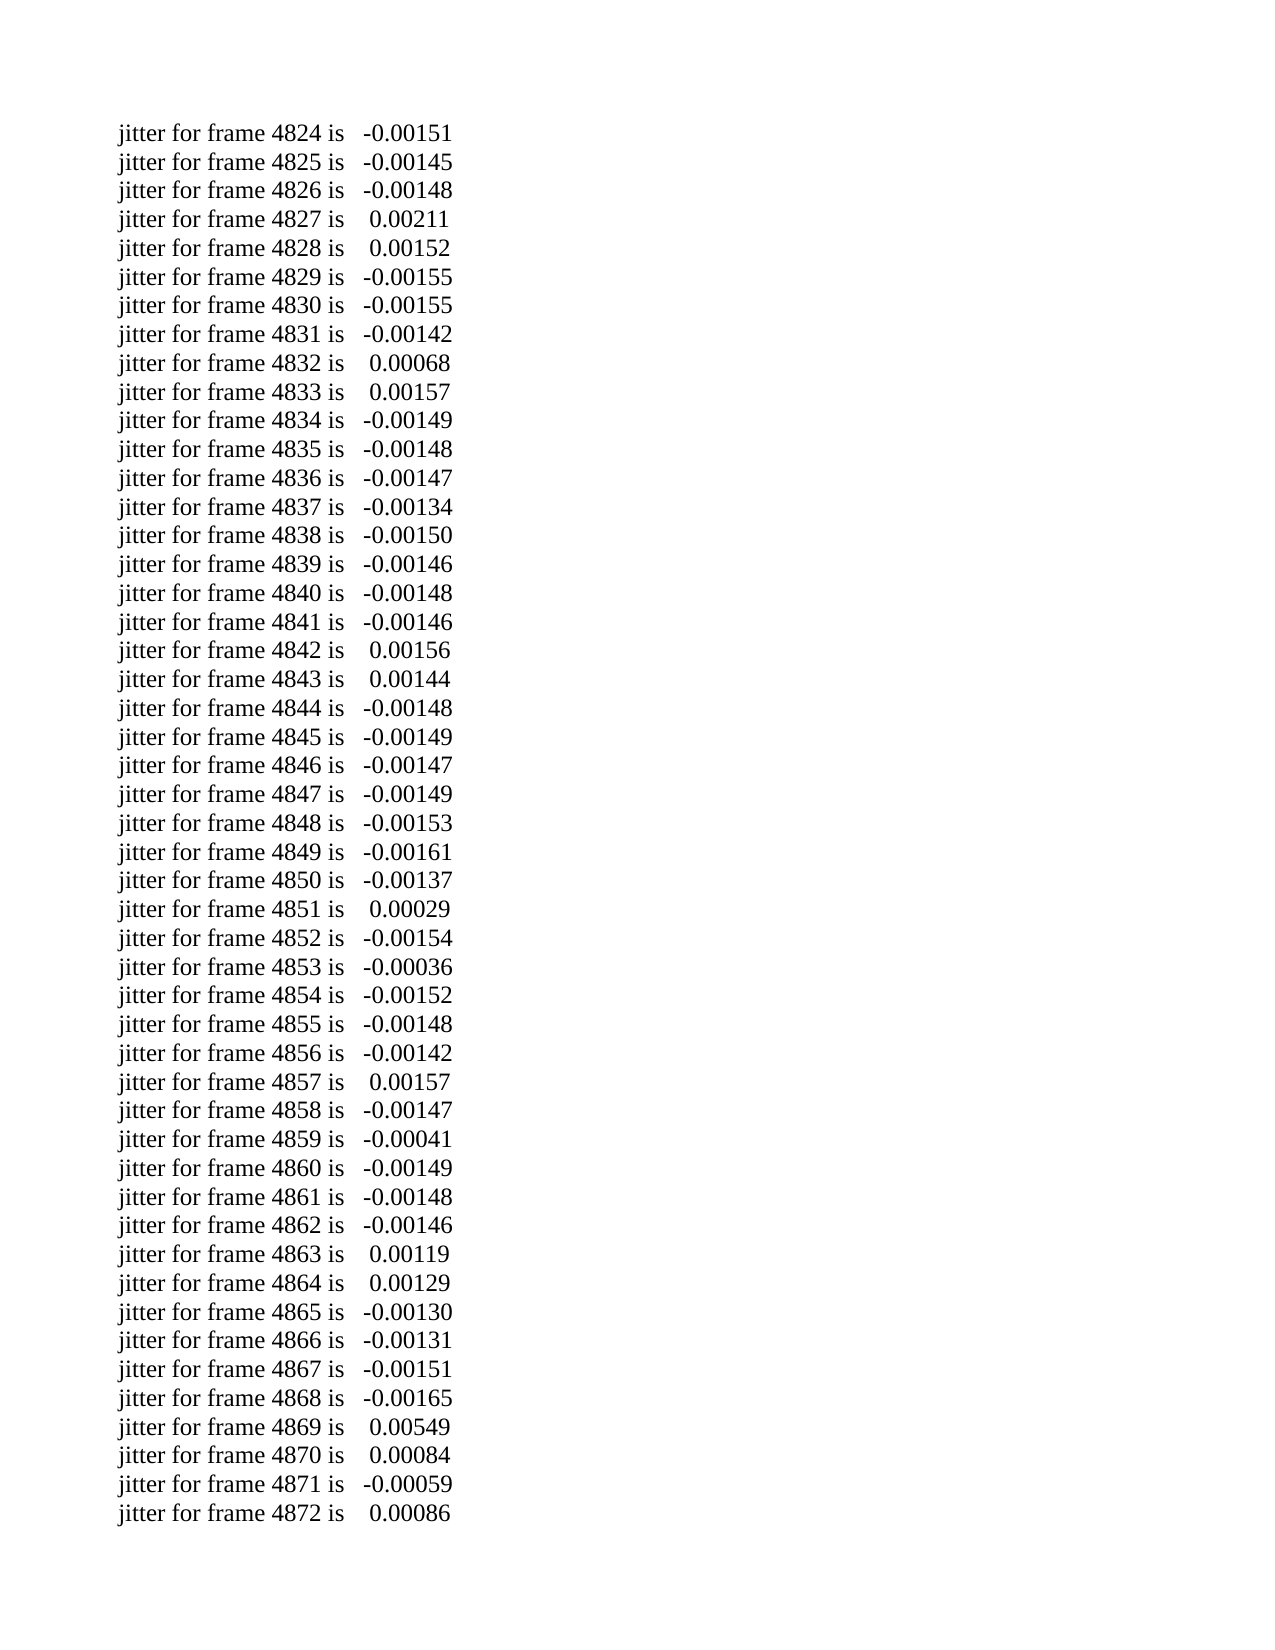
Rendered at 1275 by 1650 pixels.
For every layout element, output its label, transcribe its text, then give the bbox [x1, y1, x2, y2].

text jitter for frame 4847 is -0.00149 [118, 779, 1157, 808]
text jitter for frame 4831 is -0.00142 [118, 319, 1157, 348]
text jitter for frame 4866 is -0.00131 [118, 1326, 1157, 1354]
text jitter for frame 4825 is -0.00145 [118, 147, 1157, 176]
text jitter for frame 4826 is -0.00148 [118, 176, 1157, 204]
text jitter for frame 4853 is -0.00036 [118, 952, 1157, 981]
text jitter for frame 4870 is 0.00084 [118, 1441, 1157, 1469]
text jitter for frame 4838 is -0.00150 [118, 521, 1157, 549]
text jitter for frame 4850 is -0.00137 [118, 866, 1157, 894]
text jitter for frame 4859 is -0.00041 [118, 1124, 1157, 1153]
text jitter for frame 4871 is -0.00059 [118, 1469, 1157, 1498]
text jitter for frame 4837 is -0.00134 [118, 492, 1157, 521]
text jitter for frame 4848 is -0.00153 [118, 808, 1157, 837]
text jitter for frame 4872 is 0.00086 [118, 1498, 1157, 1527]
text jitter for frame 4829 is -0.00155 [118, 262, 1157, 291]
text jitter for frame 4839 is -0.00146 [118, 549, 1157, 578]
text jitter for frame 4824 is -0.00151 [118, 118, 1157, 147]
text jitter for frame 4861 is -0.00148 [118, 1182, 1157, 1211]
text jitter for frame 4856 is -0.00142 [118, 1038, 1157, 1067]
text jitter for frame 4869 is 0.00549 [118, 1412, 1157, 1441]
text jitter for frame 4852 is -0.00154 [118, 923, 1157, 952]
text jitter for frame 4842 is 0.00156 [118, 636, 1157, 664]
text jitter for frame 4841 is -0.00146 [118, 607, 1157, 636]
text jitter for frame 4834 is -0.00149 [118, 406, 1157, 434]
text jitter for frame 4851 is 0.00029 [118, 894, 1157, 923]
text jitter for frame 4858 is -0.00147 [118, 1096, 1157, 1124]
text jitter for frame 4844 is -0.00148 [118, 693, 1157, 722]
text jitter for frame 4854 is -0.00152 [118, 981, 1157, 1009]
text jitter for frame 4843 is 0.00144 [118, 664, 1157, 693]
text jitter for frame 4862 is -0.00146 [118, 1211, 1157, 1239]
text jitter for frame 4827 is 0.00211 [118, 204, 1157, 233]
text jitter for frame 4865 is -0.00130 [118, 1297, 1157, 1326]
text jitter for frame 4828 is 0.00152 [118, 233, 1157, 262]
text jitter for frame 4836 is -0.00147 [118, 463, 1157, 492]
text jitter for frame 4857 is 0.00157 [118, 1067, 1157, 1096]
text jitter for frame 4864 is 0.00129 [118, 1268, 1157, 1297]
text jitter for frame 4863 is 0.00119 [118, 1239, 1157, 1268]
text jitter for frame 4840 is -0.00148 [118, 578, 1157, 607]
text jitter for frame 4835 is -0.00148 [118, 434, 1157, 463]
text jitter for frame 4832 is 0.00068 [118, 348, 1157, 377]
text jitter for frame 4867 is -0.00151 [118, 1354, 1157, 1383]
text jitter for frame 4868 is -0.00165 [118, 1383, 1157, 1412]
text jitter for frame 4833 is 0.00157 [118, 377, 1157, 406]
text jitter for frame 4855 is -0.00148 [118, 1009, 1157, 1038]
text jitter for frame 4846 is -0.00147 [118, 751, 1157, 779]
text jitter for frame 4845 is -0.00149 [118, 722, 1157, 751]
text jitter for frame 4860 is -0.00149 [118, 1153, 1157, 1182]
text jitter for frame 4830 is -0.00155 [118, 291, 1157, 319]
text jitter for frame 4849 is -0.00161 [118, 837, 1157, 866]
